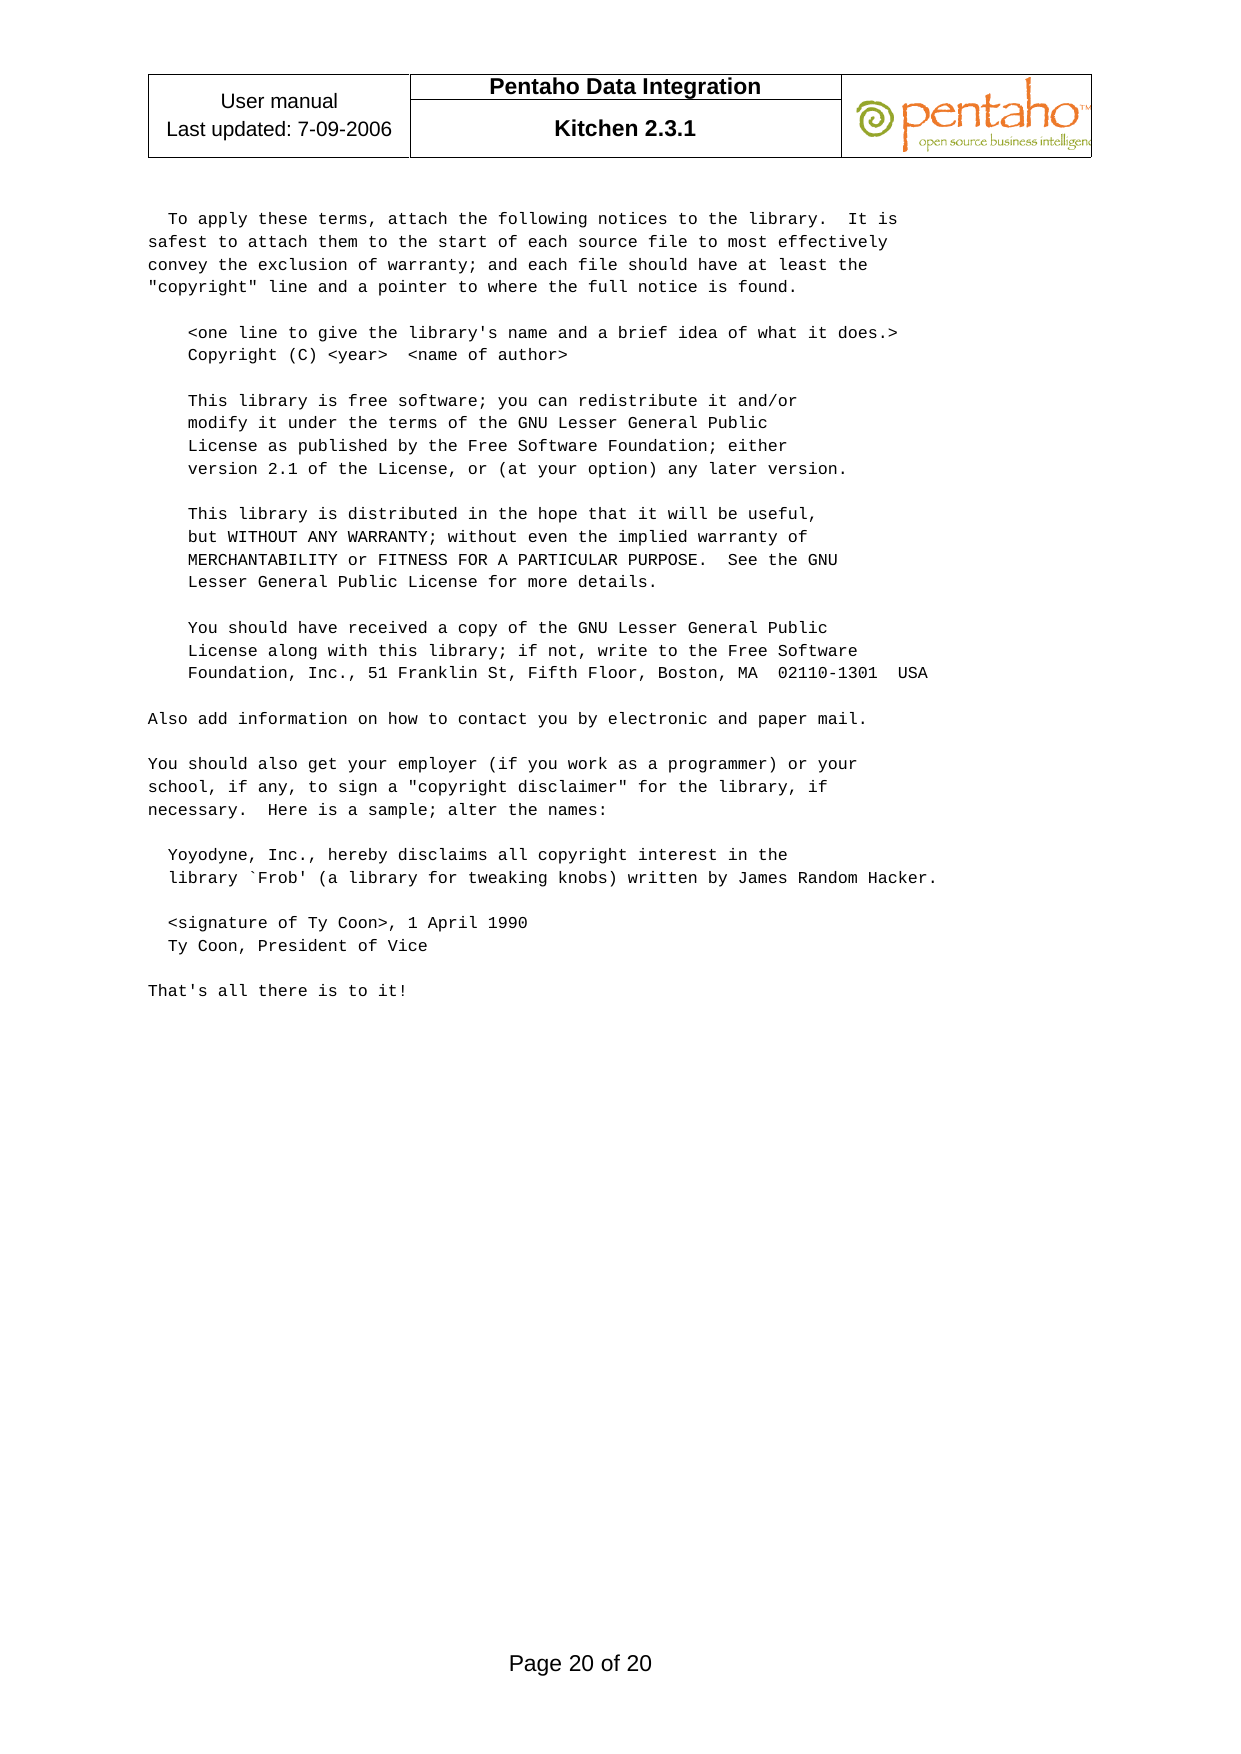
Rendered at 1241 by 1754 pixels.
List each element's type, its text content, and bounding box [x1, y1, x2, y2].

text To apply these terms, attach the following notices to the library. It is safest to attach them to the start of each source file to most effectively convey the exclusion of warranty; and each file should have at least the "copyright" line and a pointer to where the full notice is found. <one line to give the library's name and a brief idea of what it does.> Copyright (C) <year> <name of author> This library is free software; you can redistribute it and/or modify it under the terms of the GNU Lesser General Public License as published by the Free Software Foundation; either version 2.1 of the License, or (at your option) any later version. This library is distributed in the hope that it will be useful, but WITHOUT ANY WARRANTY; without even the implied warranty of MERCHANTABILITY or FITNESS FOR A PARTICULAR PURPOSE. See the GNU Lesser General Public License for more details. You should have received a copy of the GNU Lesser General Public License along with this library; if not, write to the Free Software Foundation, Inc., 51 Franklin St, Fifth Floor, Boston, MA 02110-1301 USA Also add information on how to contact you by electronic and paper mail. You should also get your employer (if you work as a programmer) or your school, if any, to sign a "copyright disclaimer" for the library, if necessary. Here is a sample; alter the names: Yoyodyne, Inc., hereby disclaims all copyright interest in the library `Frob' (a library for tweaking knobs) written by James Random Hacker. <signature of Ty Coon>, 1 April 1990 Ty Coon, President of Vice That's all there is to it! [148, 188, 1092, 1093]
